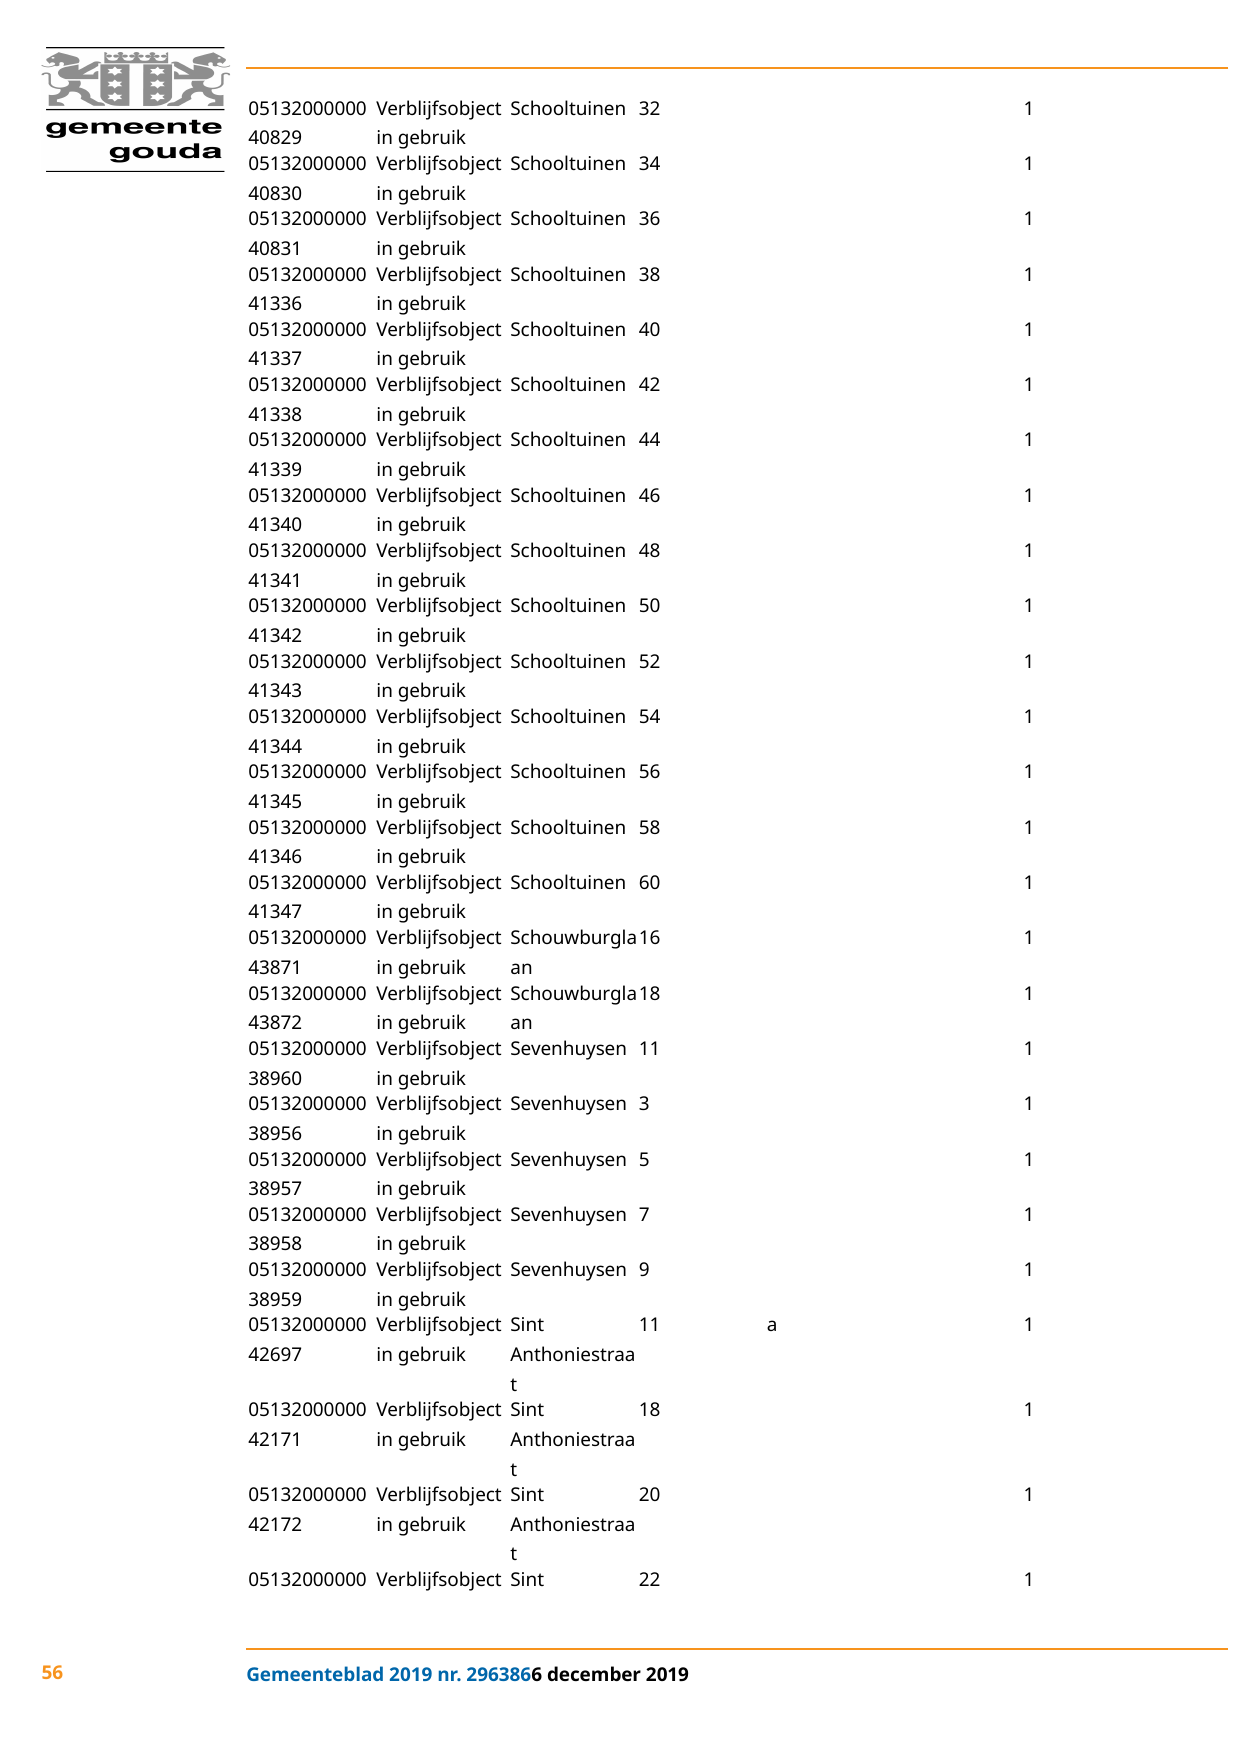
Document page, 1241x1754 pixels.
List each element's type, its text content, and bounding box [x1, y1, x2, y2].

table_cell 42 [639, 371, 767, 427]
table_cell Verblijfsobject in gebruik [376, 925, 510, 980]
table_cell Sevenhuysen [510, 1146, 638, 1201]
table_cell Sevenhuysen [510, 1035, 638, 1090]
table_cell 0513200000041347 [248, 869, 376, 924]
table_cell 44 [639, 427, 767, 482]
table_cell Verblijfsobject in gebruik [376, 593, 510, 648]
table_cell 0513200000043871 [248, 925, 376, 980]
table_cell 20 [639, 1481, 767, 1566]
table_cell [767, 925, 895, 980]
table_cell Schooltuinen [510, 205, 638, 261]
table_cell 05132000000 [248, 1566, 376, 1592]
table_cell [895, 95, 1023, 150]
table_cell Sevenhuysen [510, 1090, 638, 1146]
table_cell 1 [1023, 648, 1152, 703]
table_cell 0513200000041338 [248, 371, 376, 427]
table_cell [767, 1566, 895, 1592]
table_cell 56 [639, 759, 767, 814]
table_cell 0513200000042697 [248, 1312, 376, 1397]
table_cell Schooltuinen [510, 427, 638, 482]
table_cell [767, 371, 895, 427]
table_cell 0513200000041339 [248, 427, 376, 482]
table_cell 0513200000041341 [248, 537, 376, 593]
table_cell 1 [1023, 1256, 1152, 1312]
table_cell 0513200000041343 [248, 648, 376, 703]
table_cell 3 [639, 1090, 767, 1146]
table_cell [767, 1481, 895, 1566]
table_cell 0513200000041342 [248, 593, 376, 648]
table_cell [767, 150, 895, 205]
table_cell 0513200000042171 [248, 1397, 376, 1481]
table_cell [895, 1566, 1023, 1592]
table_cell [767, 482, 895, 537]
table_cell Schooltuinen [510, 261, 638, 316]
table_cell Schooltuinen [510, 371, 638, 427]
table_cell 1 [1023, 261, 1152, 316]
table_cell [895, 648, 1023, 703]
table_cell 52 [639, 648, 767, 703]
table_cell [767, 427, 895, 482]
table_cell 58 [639, 814, 767, 869]
table_cell Schouwburglaan [510, 980, 638, 1035]
table_cell 1 [1023, 1397, 1152, 1481]
table_cell 0513200000043872 [248, 980, 376, 1035]
table_cell [767, 261, 895, 316]
table_cell [767, 703, 895, 758]
table_cell Schooltuinen [510, 150, 638, 205]
table_cell Verblijfsobject in gebruik [376, 1201, 510, 1256]
table_cell 0513200000038957 [248, 1146, 376, 1201]
table_cell [895, 1035, 1023, 1090]
table_cell 1 [1023, 1146, 1152, 1201]
table_cell Verblijfsobject in gebruik [376, 316, 510, 371]
table_cell Verblijfsobject in gebruik [376, 95, 510, 150]
table_cell Verblijfsobject in gebruik [376, 1035, 510, 1090]
table_cell 0513200000041344 [248, 703, 376, 758]
table_cell 0513200000041336 [248, 261, 376, 316]
table_cell 18 [639, 980, 767, 1035]
table_cell Sint [510, 1566, 638, 1592]
table_cell [767, 1201, 895, 1256]
table_cell Schouwburglaan [510, 925, 638, 980]
table_cell 7 [639, 1201, 767, 1256]
table_cell Sevenhuysen [510, 1256, 638, 1312]
table_cell Sint Anthoniestraat [510, 1481, 638, 1566]
table_cell 1 [1023, 1566, 1152, 1592]
table_cell Sevenhuysen [510, 1201, 638, 1256]
table_cell 34 [639, 150, 767, 205]
table_cell Verblijfsobject in gebruik [376, 427, 510, 482]
table_cell [895, 1256, 1023, 1312]
table_cell [895, 1397, 1023, 1481]
table_cell 1 [1023, 205, 1152, 261]
table_cell 38 [639, 261, 767, 316]
table_cell Verblijfsobject in gebruik [376, 482, 510, 537]
table_cell [895, 869, 1023, 924]
table_cell Sint Anthoniestraat [510, 1397, 638, 1481]
table_cell [767, 759, 895, 814]
table_cell [895, 759, 1023, 814]
table_cell 1 [1023, 1201, 1152, 1256]
table_cell 32 [639, 95, 767, 150]
table_cell 1 [1023, 1312, 1152, 1397]
table_cell 1 [1023, 482, 1152, 537]
table_cell [767, 537, 895, 593]
table_cell [895, 1090, 1023, 1146]
table_cell [895, 814, 1023, 869]
table_cell 0513200000040831 [248, 205, 376, 261]
table_cell Verblijfsobject in gebruik [376, 759, 510, 814]
table_cell 11 [639, 1312, 767, 1397]
table_cell 1 [1023, 427, 1152, 482]
table_cell Verblijfsobject in gebruik [376, 261, 510, 316]
table_cell [767, 869, 895, 924]
table_cell Verblijfsobject in gebruik [376, 703, 510, 758]
table_cell [895, 1312, 1023, 1397]
table_cell 1 [1023, 95, 1152, 150]
table_cell [767, 1146, 895, 1201]
picture [41, 47, 231, 172]
table_cell 1 [1023, 703, 1152, 758]
table_cell 50 [639, 593, 767, 648]
table_cell Verblijfsobject in gebruik [376, 150, 510, 205]
table_cell [767, 1035, 895, 1090]
table_cell 5 [639, 1146, 767, 1201]
table_cell Verblijfsobject in gebruik [376, 980, 510, 1035]
table_cell 0513200000042172 [248, 1481, 376, 1566]
table_cell [767, 316, 895, 371]
table_cell [895, 925, 1023, 980]
table_cell 1 [1023, 759, 1152, 814]
table_cell 48 [639, 537, 767, 593]
table_cell 0513200000041346 [248, 814, 376, 869]
table_cell Schooltuinen [510, 593, 638, 648]
table_cell 1 [1023, 150, 1152, 205]
table_cell Verblijfsobject in gebruik [376, 205, 510, 261]
table_cell [767, 1090, 895, 1146]
table_cell 1 [1023, 593, 1152, 648]
table_cell 0513200000040830 [248, 150, 376, 205]
table_cell [895, 371, 1023, 427]
table_cell [767, 648, 895, 703]
table_cell Schooltuinen [510, 703, 638, 758]
table_cell 0513200000040829 [248, 95, 376, 150]
table_cell 36 [639, 205, 767, 261]
table_cell [895, 537, 1023, 593]
table_cell [895, 1146, 1023, 1201]
table_cell [767, 1256, 895, 1312]
table_cell 0513200000041340 [248, 482, 376, 537]
table_cell 1 [1023, 869, 1152, 924]
table_cell [895, 482, 1023, 537]
table_cell 0513200000038956 [248, 1090, 376, 1146]
table_cell 1 [1023, 1090, 1152, 1146]
table_cell [767, 593, 895, 648]
table_cell 1 [1023, 814, 1152, 869]
table_cell 11 [639, 1035, 767, 1090]
table_cell Verblijfsobject in gebruik [376, 371, 510, 427]
table_cell [895, 316, 1023, 371]
table_cell 18 [639, 1397, 767, 1481]
table_cell [767, 814, 895, 869]
table_cell 1 [1023, 371, 1152, 427]
table_cell Schooltuinen [510, 648, 638, 703]
table_cell Schooltuinen [510, 814, 638, 869]
table_cell 1 [1023, 925, 1152, 980]
table_cell 0513200000041337 [248, 316, 376, 371]
table_cell Verblijfsobject [376, 1566, 510, 1592]
table_cell Verblijfsobject in gebruik [376, 1481, 510, 1566]
table_cell Verblijfsobject in gebruik [376, 814, 510, 869]
table_cell 1 [1023, 980, 1152, 1035]
table_cell Verblijfsobject in gebruik [376, 1090, 510, 1146]
table_cell [895, 1201, 1023, 1256]
table_cell Schooltuinen [510, 316, 638, 371]
table_cell [895, 261, 1023, 316]
table_cell [895, 427, 1023, 482]
table_cell 60 [639, 869, 767, 924]
table_cell 1 [1023, 537, 1152, 593]
table_cell [767, 980, 895, 1035]
table_cell Verblijfsobject in gebruik [376, 537, 510, 593]
table_cell [895, 1481, 1023, 1566]
table_cell [895, 205, 1023, 261]
table_cell 22 [639, 1566, 767, 1592]
table_cell Verblijfsobject in gebruik [376, 1312, 510, 1397]
table_cell Verblijfsobject in gebruik [376, 648, 510, 703]
table_cell a [767, 1312, 895, 1397]
table_cell [767, 95, 895, 150]
table_cell 46 [639, 482, 767, 537]
table_cell Schooltuinen [510, 95, 638, 150]
table_cell 0513200000038958 [248, 1201, 376, 1256]
table_cell Verblijfsobject in gebruik [376, 1146, 510, 1201]
table_cell 1 [1023, 1481, 1152, 1566]
table_cell Schooltuinen [510, 537, 638, 593]
table_cell 0513200000038959 [248, 1256, 376, 1312]
table_cell 40 [639, 316, 767, 371]
table_cell Schooltuinen [510, 759, 638, 814]
table_cell [767, 205, 895, 261]
table_cell Schooltuinen [510, 869, 638, 924]
table_cell Schooltuinen [510, 482, 638, 537]
table_cell 0513200000041345 [248, 759, 376, 814]
table_cell 1 [1023, 316, 1152, 371]
table_cell Verblijfsobject in gebruik [376, 1256, 510, 1312]
table_cell Verblijfsobject in gebruik [376, 1397, 510, 1481]
table_cell [895, 150, 1023, 205]
table_cell 16 [639, 925, 767, 980]
table_cell [895, 593, 1023, 648]
table_cell [767, 1397, 895, 1481]
table_cell 54 [639, 703, 767, 758]
table_cell 1 [1023, 1035, 1152, 1090]
table_cell 0513200000038960 [248, 1035, 376, 1090]
table_cell [895, 703, 1023, 758]
table_cell 9 [639, 1256, 767, 1312]
table_cell Verblijfsobject in gebruik [376, 869, 510, 924]
table_cell Sint Anthoniestraat [510, 1312, 638, 1397]
table_cell [895, 980, 1023, 1035]
